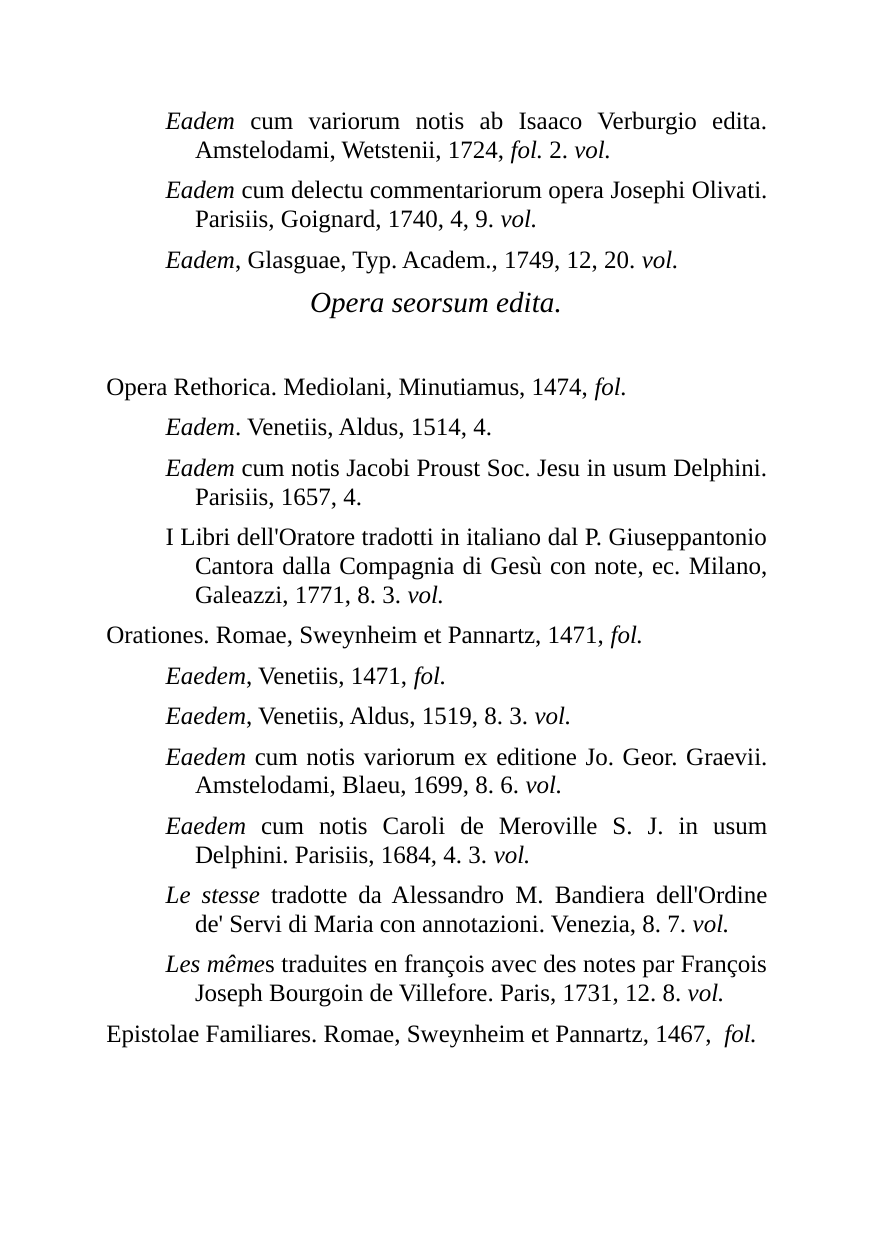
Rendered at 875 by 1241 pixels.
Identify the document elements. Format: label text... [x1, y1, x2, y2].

text Eaedem cum notis Caroli de Meroville S. J. in usum Delphini. Parisiis, 1684, 4. 3. vol. [165, 811, 768, 868]
text Eadem cum variorum notis ab Isaaco Verburgio edita. Amstelodami, Wetstenii, 1724, fol. 2. vol. [165, 106, 768, 164]
text Opera seorsum edita. [106, 285, 768, 319]
text Eaedem, Venetiis, Aldus, 1519, 8. 3. vol. [165, 701, 768, 730]
text Eadem cum notis Jacobi Proust Soc. Jesu in usum Delphini. Parisiis, 1657, 4. [165, 453, 768, 510]
text Les mêmes traduites en françois avec des notes par François Joseph Bourgoin de Villefore. Paris, 1731, 12. 8. vol. [165, 949, 768, 1007]
text Eadem, Glasguae, Typ. Academ., 1749, 12, 20. vol. [165, 245, 768, 273]
text Le stesse tradotte da Alessandro M. Bandiera dell'Ordine de' Servi di Maria con annotazioni. Venezia, 8. 7. vol. [165, 880, 768, 938]
text Eaedem, Venetiis, 1471, fol. [165, 661, 768, 689]
text Eaedem cum notis variorum ex editione Jo. Geor. Graevii. Amstelodami, Blaeu, 1699, 8. 6. vol. [165, 742, 768, 799]
text Epistolae Familiares. Romae, Sweynheim et Pannartz, 1467, fol. [106, 1019, 768, 1048]
text Eadem cum delectu commentariorum opera Josephi Olivati. Parisiis, Goignard, 1740, 4, 9. vol. [165, 176, 768, 233]
text Opera Rethorica. Mediolani, Minutiamus, 1474, fol. [106, 372, 768, 401]
text Eadem. Venetiis, Aldus, 1514, 4. [165, 412, 768, 441]
text Orationes. Romae, Sweynheim et Pannartz, 1471, fol. [106, 620, 768, 649]
text I Libri dell'Oratore tradotti in italiano dal P. Giuseppantonio Cantora dalla Compagnia di Gesù con note, ec. Milano, Galeazzi, 1771, 8. 3. vol. [165, 522, 768, 608]
